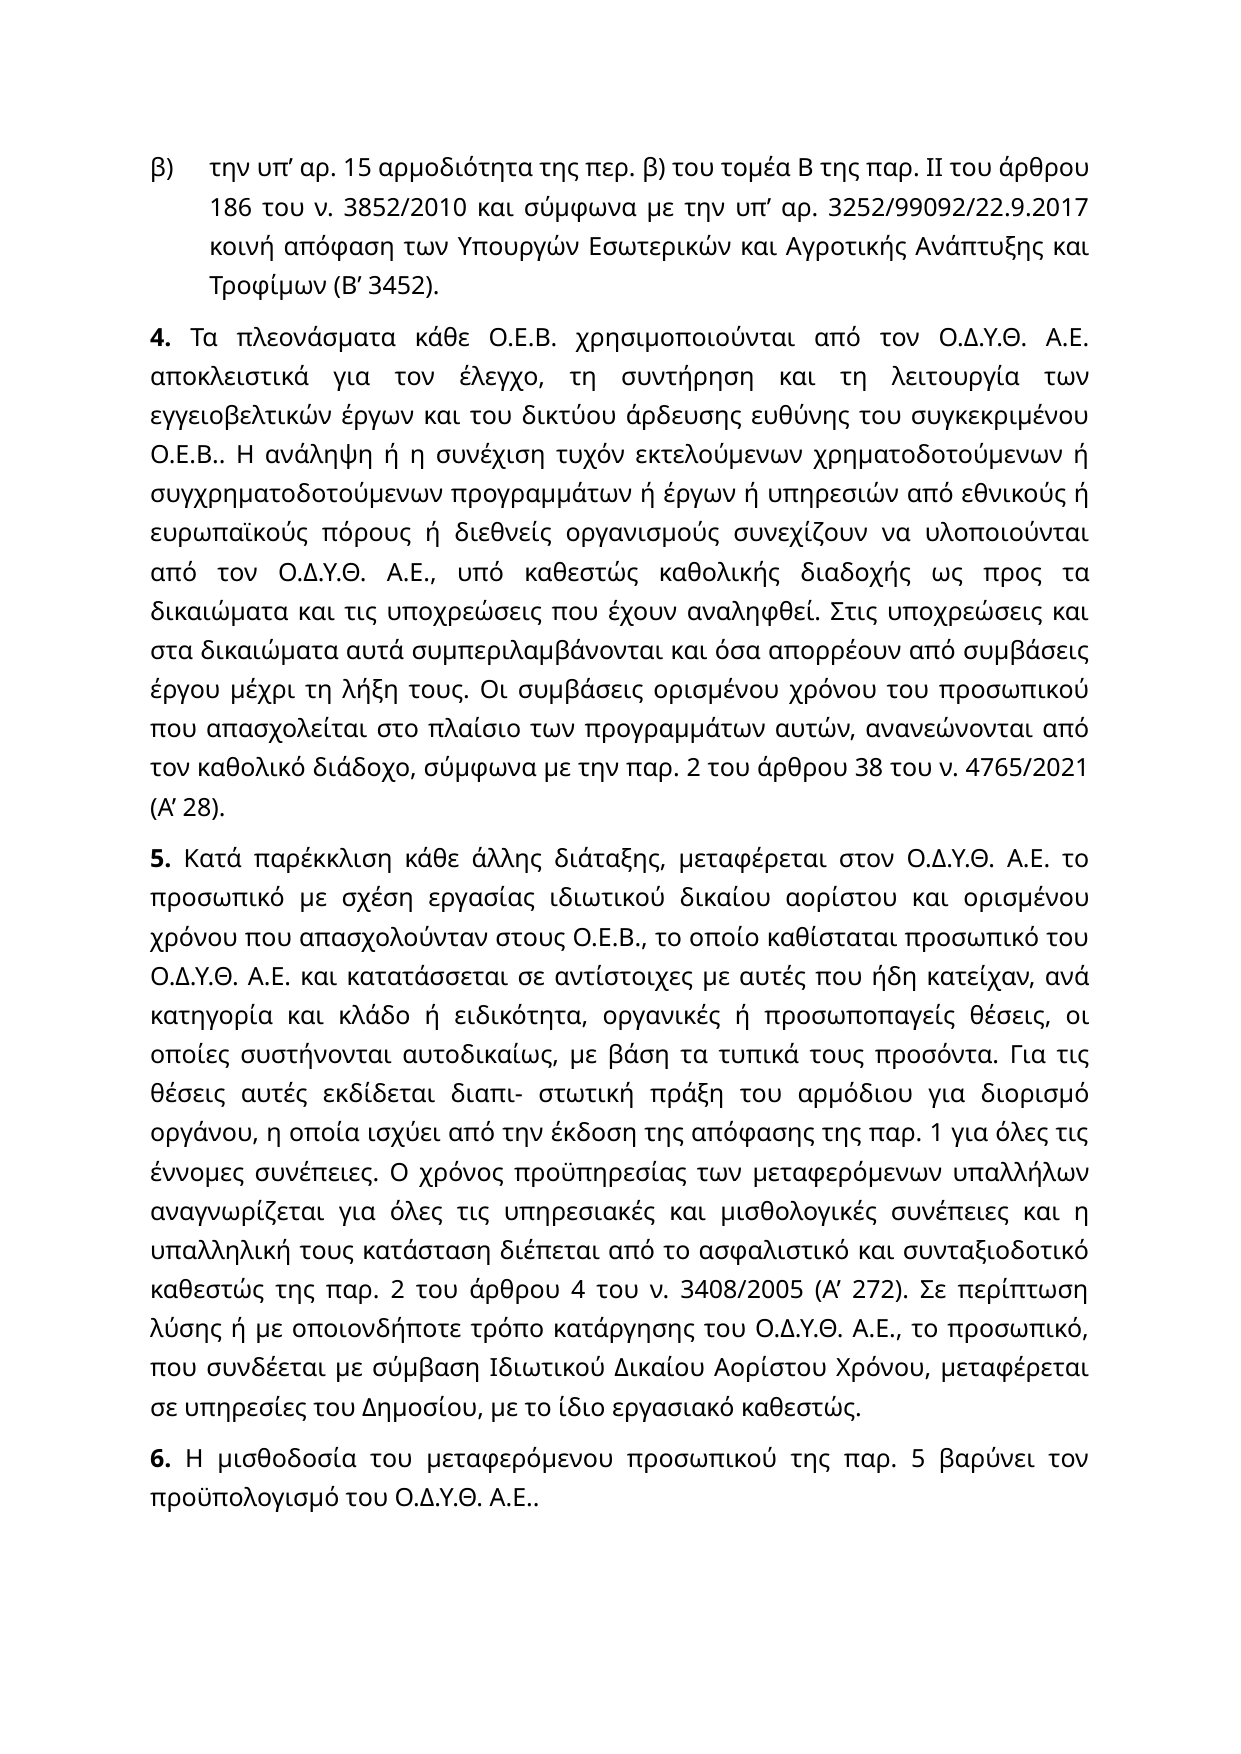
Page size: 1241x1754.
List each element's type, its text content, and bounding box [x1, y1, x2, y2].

list β) την υπ’ αρ. 15 αρμοδιότητα της περ. β) του τομέα Β της παρ. ΙΙ του άρθρου 186 του ν. 3852/2010 και σύμφωνα με την υπ’ αρ. 3252/99092/22.9.2017 κοινή απόφαση των Υπουργών Εσωτερικών και Αγροτικής Ανάπτυξης και Τροφίμων (Β’ 3452). [150, 150, 1090, 302]
text 5. Κατά παρέκκλιση κάθε άλλης διάταξης, μεταφέρεται στον Ο.Δ.Υ.Θ. Α.Ε. το προσωπικό με σχέση εργασίας ιδιωτικού δικαίου αορίστου και ορισμένου χρόνου που απασχολούνταν στους Ο.Ε.Β., το οποίο καθίσταται προσωπικό του Ο.Δ.Υ.Θ. Α.Ε. και κατατάσσεται σε αντίστοιχες με αυτές που ήδη κατείχαν, ανά κατηγορία και κλάδο ή ειδικότητα, οργανικές ή προσωποπαγείς θέσεις, οι οποίες συστήνονται αυτοδικαίως, με βάση τα τυπικά τους προσόντα. Για τις θέσεις αυτές εκδίδεται διαπι- στωτική πράξη του αρμόδιου για διορισμό οργάνου, η οποία ισχύει από την έκδοση της απόφασης της παρ. 1 για όλες τις έννομες συνέπειες. Ο χρόνος προϋπηρεσίας των μεταφερόμενων υπαλλήλων αναγνωρίζεται για όλες τις υπηρεσιακές και μισθολογικές συνέπειες και η υπαλληλική τους κατάσταση διέπεται από το ασφαλιστικό και συνταξιοδοτικό καθεστώς της παρ. 2 του άρθρου 4 του ν. 3408/2005 (Α’ 272). Σε περίπτωση λύσης ή με οποιονδήποτε τρόπο κατάργησης του Ο.Δ.Υ.Θ. Α.Ε., το προσωπικό, που συνδέεται με σύμβαση Ιδιωτικού Δικαίου Αορίστου Χρόνου, μεταφέρεται σε υπηρεσίες του Δημοσίου, με το ίδιο εργασιακό καθεστώς. [150, 841, 1090, 1423]
text 6. Η μισθοδοσία του μεταφερόμενου προσωπικού της παρ. 5 βαρύνει τον προϋπολογισμό του Ο.Δ.Υ.Θ. Α.Ε.. [150, 1441, 1090, 1514]
text 4. Τα πλεονάσματα κάθε Ο.Ε.Β. χρησιμοποιούνται από τον Ο.Δ.Υ.Θ. Α.Ε. αποκλειστικά για τον έλεγχο, τη συντήρηση και τη λειτουργία των εγγειοβελτικών έργων και του δικτύου άρδευσης ευθύνης του συγκεκριμένου Ο.Ε.Β.. Η ανάληψη ή η συνέχιση τυχόν εκτελούμενων χρηματοδοτούμενων ή συγχρηματοδοτούμενων προγραμμάτων ή έργων ή υπηρεσιών από εθνικούς ή ευρωπαϊκούς πόρους ή διεθνείς οργανισμούς συνεχίζουν να υλοποιούνται από τον Ο.Δ.Υ.Θ. Α.Ε., υπό καθεστώς καθολικής διαδοχής ως προς τα δικαιώματα και τις υποχρεώσεις που έχουν αναληφθεί. Στις υποχρεώσεις και στα δικαιώματα αυτά συμπεριλαμβάνονται και όσα απορρέουν από συμβάσεις έργου μέχρι τη λήξη τους. Οι συμβάσεις ορισμένου χρόνου του προσωπικού που απασχολείται στο πλαίσιο των προγραμμάτων αυτών, ανανεώνονται από τον καθολικό διάδοχο, σύμφωνα με την παρ. 2 του άρθρου 38 του ν. 4765/2021 (Α’ 28). [150, 319, 1090, 823]
